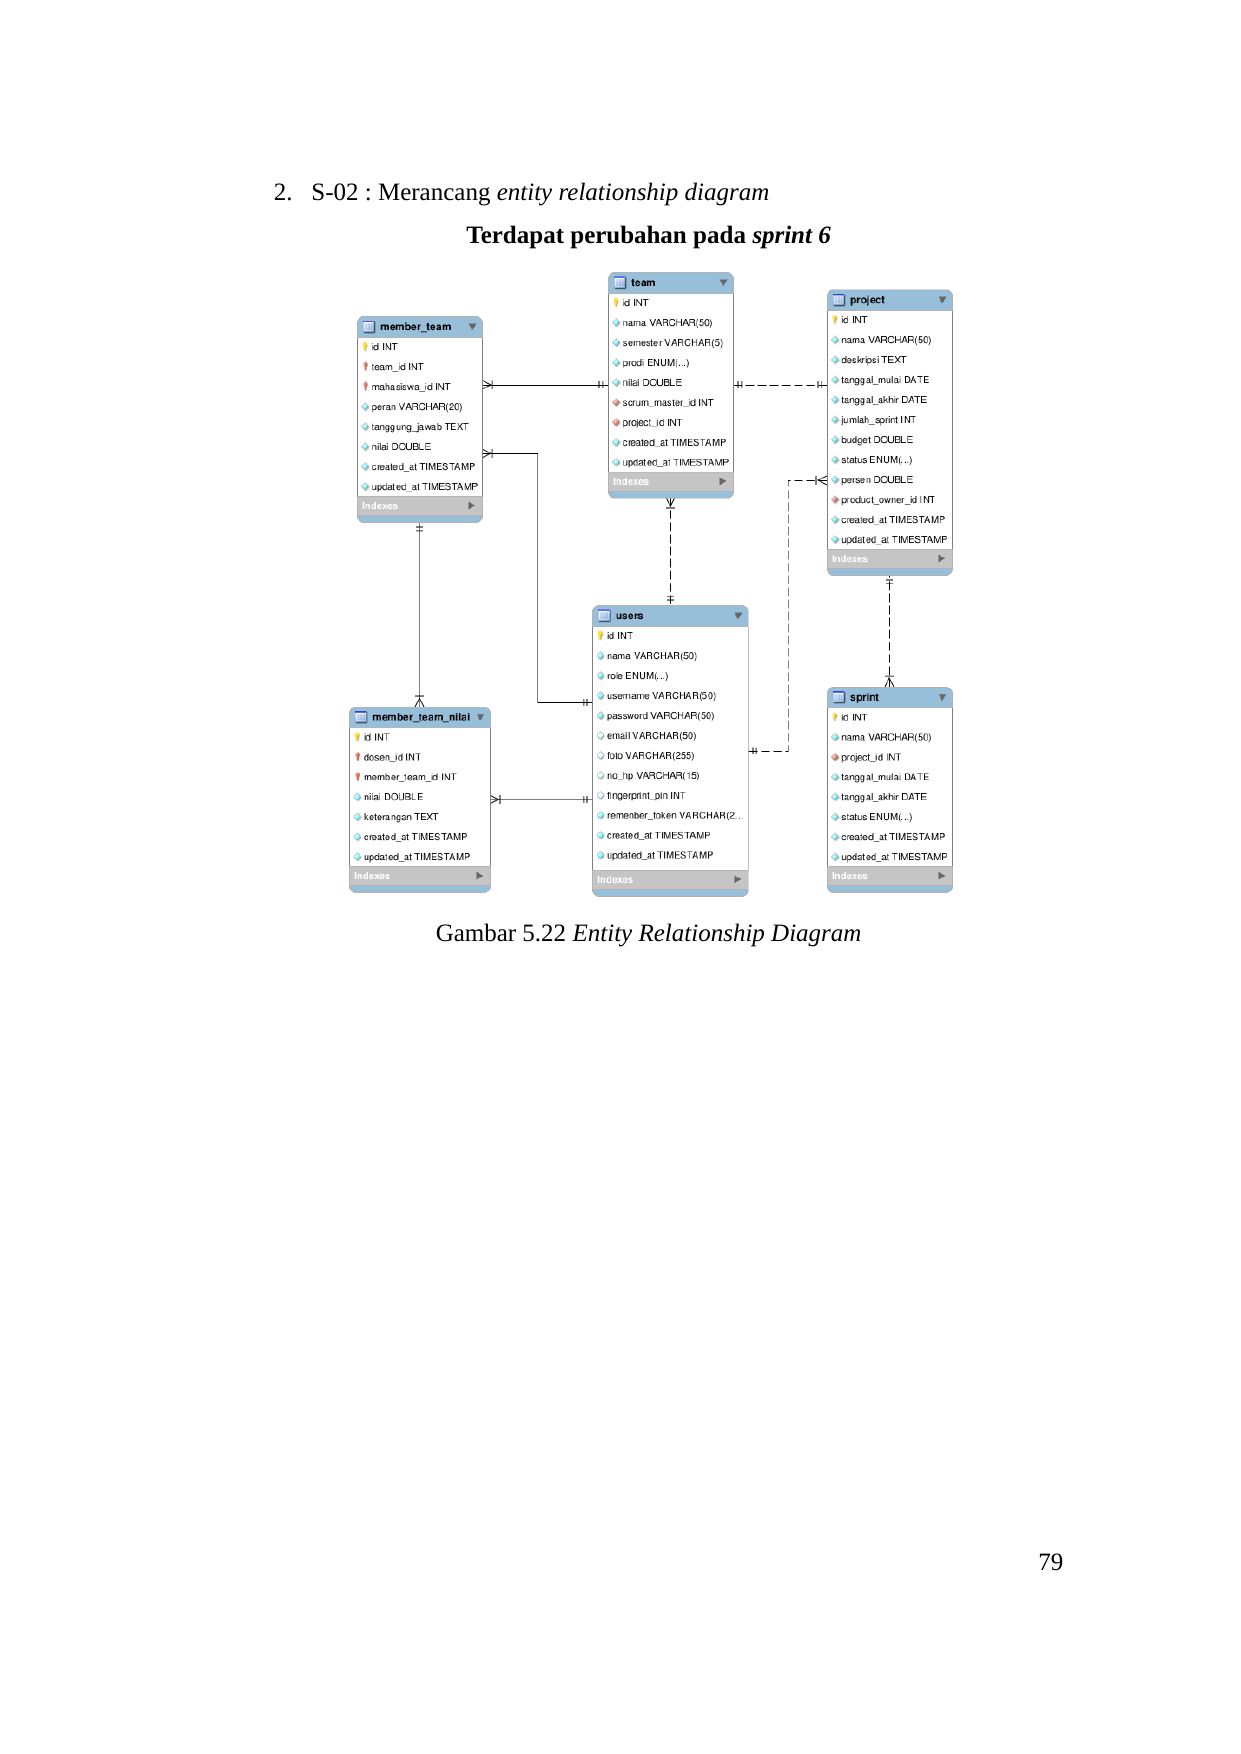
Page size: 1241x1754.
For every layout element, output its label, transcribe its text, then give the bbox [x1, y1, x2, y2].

list S-02 : Merancang entity relationship diagram [274, 177, 1063, 206]
text Terdapat perubahan pada sprint 6 [236, 220, 1063, 249]
picture [340, 263, 959, 904]
text Gambar 5.22 Entity Relationship Diagram [236, 918, 1063, 947]
